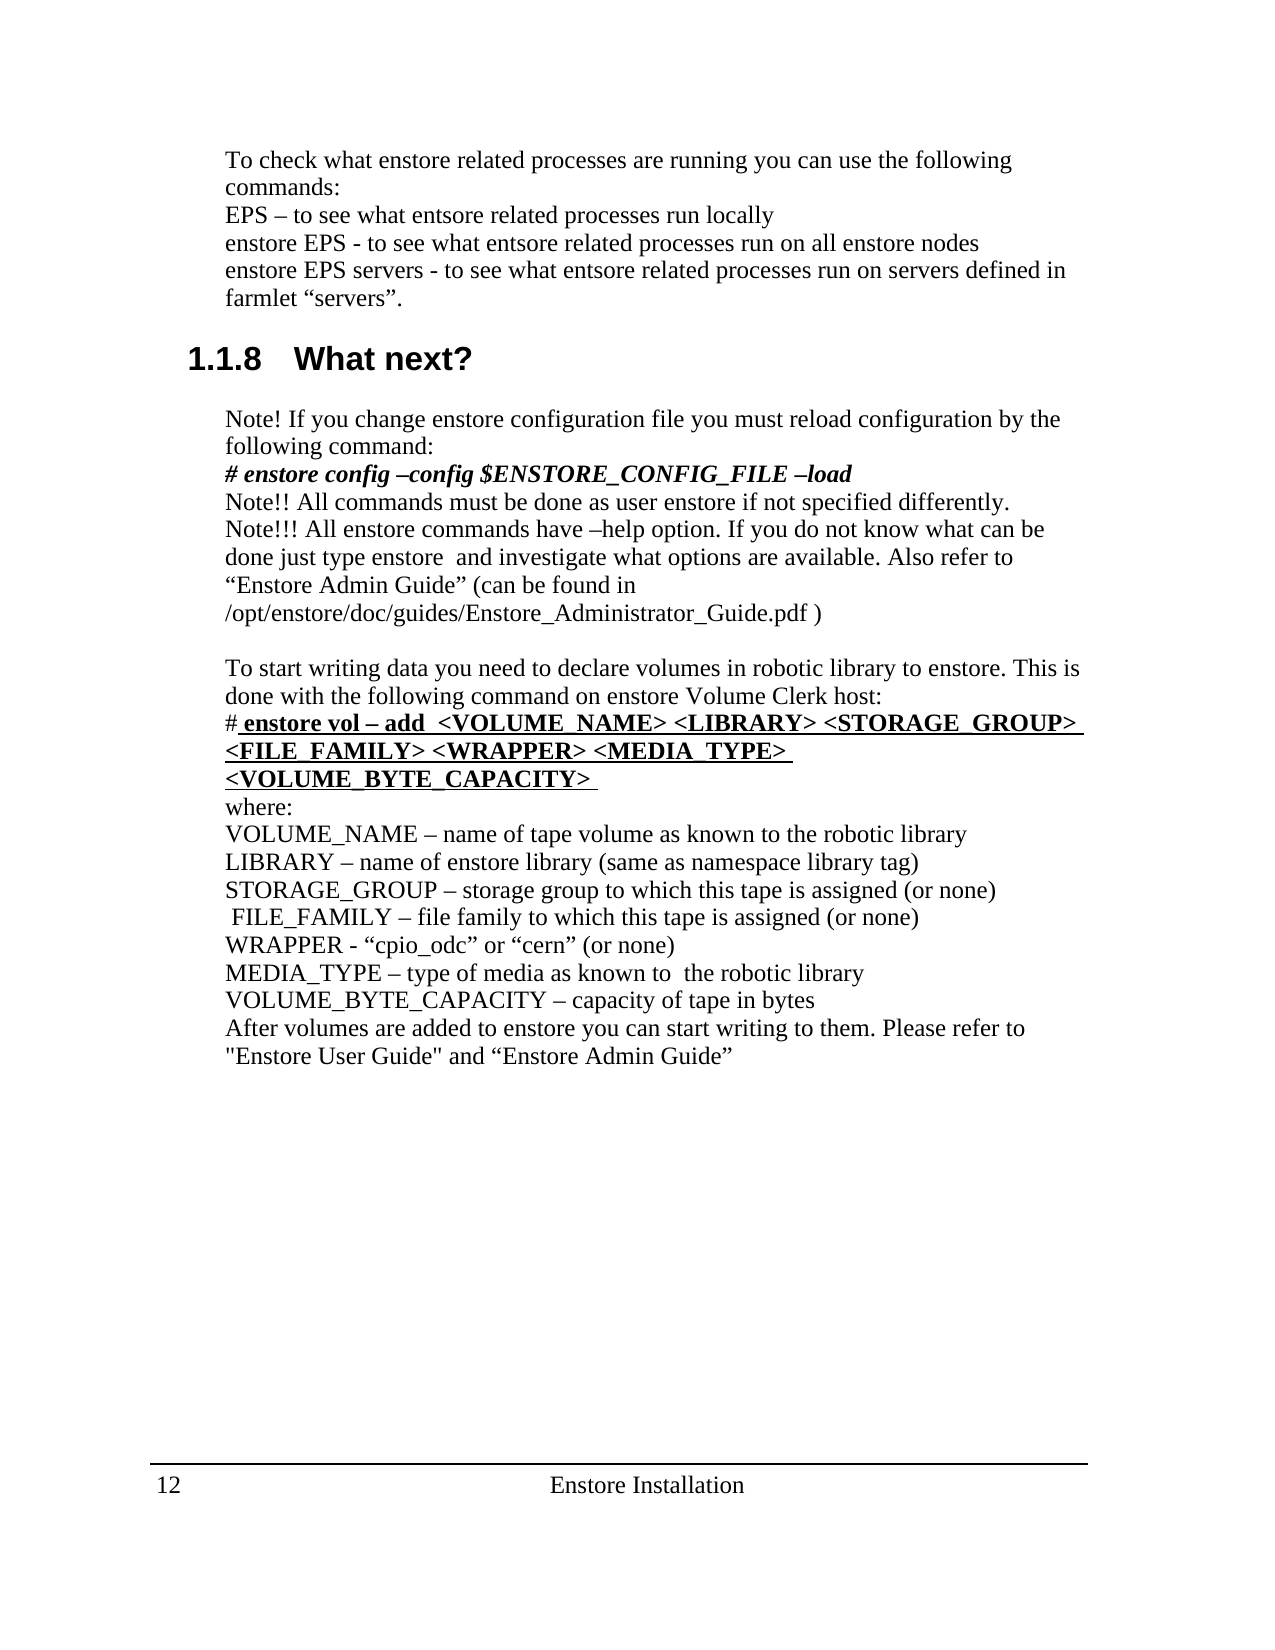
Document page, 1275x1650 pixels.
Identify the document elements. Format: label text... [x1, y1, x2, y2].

text EPS – to see what entsore related processes run locally [225, 201, 1087, 229]
text LIBRARY – name of enstore library (same as namespace library tag) [225, 848, 1087, 876]
text # enstore vol – add <VOLUME_NAME> <LIBRARY> <STORAGE_GROUP> <FILE_FAMILY> <WRAPPER> <MEDIA_TYPE> <VOLUME_BYTE_CAPACITY> [225, 709, 1087, 793]
subtitle What next? [150, 340, 1087, 377]
text MEDIA_TYPE – type of media as known to the robotic library [225, 959, 1087, 987]
text To start writing data you need to declare volumes in robotic library to enstore. This is done with the following command on enstore Volume Clerk host: [225, 654, 1087, 709]
text VOLUME_NAME – name of tape volume as known to the robotic library [225, 820, 1087, 848]
text # enstore config –config $ENSTORE_CONFIG_FILE –load [150, 460, 1087, 488]
text To check what enstore related processes are running you can use the following commands: [225, 146, 1087, 201]
text After volumes are added to enstore you can start writing to them. Please refer to "Enstore User Guide" and “Enstore Admin Guide” [225, 1014, 1087, 1070]
text Note! If you change enstore configuration file you must reload configuration by the following command: [225, 405, 1087, 460]
text where: [225, 793, 1087, 820]
text WRAPPER - “cpio_odc” or “cern” (or none) [225, 931, 1087, 959]
text FILE_FAMILY – file family to which this tape is assigned (or none) [225, 903, 1087, 931]
text VOLUME_BYTE_CAPACITY – capacity of tape in bytes [225, 987, 1087, 1014]
text enstore EPS - to see what entsore related processes run on all enstore nodes [225, 229, 1087, 257]
text enstore EPS servers - to see what entsore related processes run on servers defined in farmlet “servers”. [225, 257, 1087, 312]
text STORAGE_GROUP – storage group to which this tape is assigned (or none) [225, 876, 1087, 903]
text Note!!! All enstore commands have –help option. If you do not know what can be done just type enstore and investigate what options are available. Also refer to “Enstore Admin Guide” (can be found in /opt/enstore/doc/guides/Enstore_Administrator_Guide.pdf ) [225, 516, 1087, 626]
text Note!! All commands must be done as user enstore if not specified differently. [150, 488, 1087, 516]
